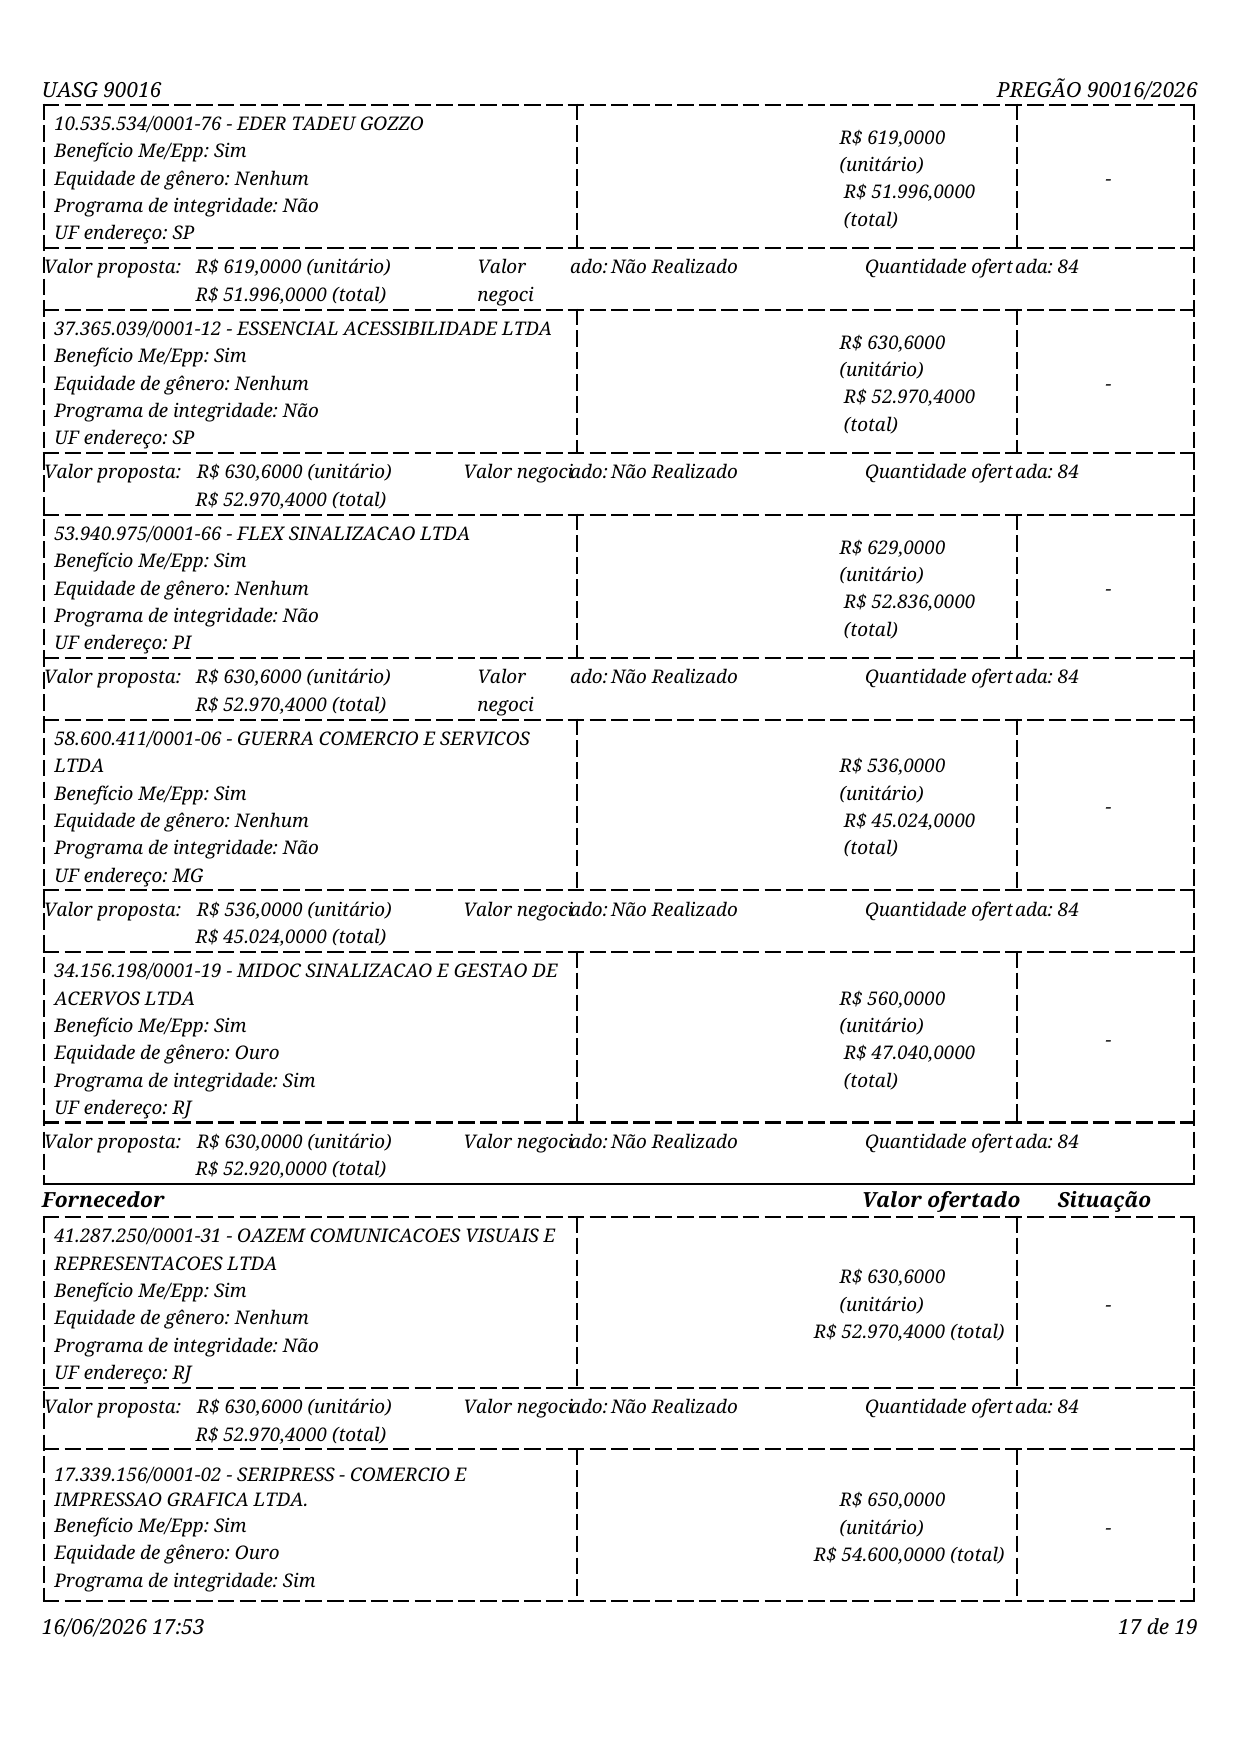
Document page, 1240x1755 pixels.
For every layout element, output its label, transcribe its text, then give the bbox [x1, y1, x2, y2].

table_header [1017, 1216, 1101, 1387]
table_cell Valor proposta: R$ 536,0000 (unitário) Valor negoci R$ 45.024,0000 (total) [44, 889, 577, 951]
table_cell Quantidade ofert [839, 657, 1017, 718]
table_cell [1101, 1387, 1194, 1448]
table_cell ado: Não Realizado [577, 657, 839, 718]
table_cell Valor proposta: R$ 630,0000 (unitário) Valor negoci R$ 52.920,0000 (total) [44, 1121, 577, 1183]
table_cell R$ 560,0000 (unitário) R$ 47.040,0000 (total) [839, 951, 1017, 1121]
table_cell [1017, 719, 1101, 889]
table_cell Valor proposta: R$ 630,6000 (unitário) R$ 52.970,4000 (total) [44, 657, 477, 718]
text Fornecedor Valor ofertado Situação [42, 1185, 1200, 1213]
table_cell [1101, 889, 1194, 951]
table_cell [1017, 951, 1101, 1121]
table_cell Valor proposta: R$ 630,6000 (unitário) Valor negoci R$ 52.970,4000 (total) [44, 452, 577, 513]
table_cell [1101, 1121, 1194, 1183]
table_header - [1101, 1216, 1194, 1387]
table_cell R$ 619,0000 (unitário) R$ 51.996,0000 (total) [839, 104, 1017, 247]
table_cell R$ 536,0000 (unitário) R$ 45.024,0000 (total) [839, 719, 1017, 889]
table_cell [1017, 1448, 1101, 1600]
table_cell Quantidade ofert [839, 1121, 1017, 1183]
table_cell 58.600.411/0001-06 - GUERRA COMERCIO E SERVICOS LTDA Benefício Me/Epp: Sim Equidade de gênero: Nenhum Programa de integridade: Não UF endereço: MG [44, 719, 577, 889]
table_cell Quantidade ofert [839, 452, 1017, 513]
table_cell Valor negoci [477, 657, 577, 718]
table_cell R$ 629,0000 (unitário) R$ 52.836,0000 (total) [839, 514, 1017, 657]
table_cell ado: Não Realizado [577, 1121, 839, 1183]
table_cell ada: 84 [1017, 247, 1101, 308]
table_cell Valor proposta: R$ 619,0000 (unitário) R$ 51.996,0000 (total) [44, 247, 477, 308]
table_cell - [1101, 104, 1194, 247]
table_header [577, 1216, 787, 1387]
table_cell [1017, 104, 1101, 247]
table_cell R$ 650,0000 (unitário) R$ 54.600,0000 (total) [788, 1448, 1017, 1600]
table_cell [477, 514, 577, 657]
table_cell 34.156.198/0001-19 - MIDOC SINALIZACAO E GESTAO DE ACERVOS LTDA Benefício Me/Epp: Sim Equidade de gênero: Ouro Programa de integridade: Sim UF endereço: RJ [44, 951, 577, 1121]
table_cell Quantidade ofert [839, 889, 1017, 951]
table_cell ado: Não Realizado [577, 452, 839, 513]
table_header 41.287.250/0001-31 - OAZEM COMUNICACOES VISUAIS E REPRESENTACOES LTDA Benefício Me/Epp: Sim Equidade de gênero: Nenhum Programa de integridade: Não UF endereço: RJ [44, 1216, 577, 1387]
table_cell ado: Não Realizado [577, 1387, 787, 1448]
table_cell [1101, 247, 1194, 308]
table_cell ado: Não Realizado [577, 889, 839, 951]
table_cell Quantidade ofert [788, 1387, 1017, 1448]
table_cell [577, 719, 839, 889]
table_cell - [1101, 719, 1194, 889]
table_cell R$ 630,6000 (unitário) R$ 52.970,4000 (total) [839, 309, 1017, 452]
table_cell 37.365.039/0001-12 - ESSENCIAL ACESSIBILIDADE LTDA Benefício Me/Epp: Sim Equidade de gênero: Nenhum Programa de integridade: Não UF endereço: SP [44, 309, 577, 452]
table_cell - [1101, 309, 1194, 452]
table_cell 17.339.156/0001-02 - SERIPRESS - COMERCIO E IMPRESSAO GRAFICA LTDA. Benefício Me/Epp: Sim Equidade de gênero: Ouro Programa de integridade: Sim [44, 1448, 577, 1600]
table_cell [1017, 514, 1101, 657]
table_cell ada: 84 [1017, 1121, 1101, 1183]
table_cell - [1101, 514, 1194, 657]
table_cell Valor proposta: R$ 630,6000 (unitário) Valor negoci R$ 52.970,4000 (total) [44, 1387, 577, 1448]
table_cell [1101, 452, 1194, 513]
table_cell 53.940.975/0001-66 - FLEX SINALIZACAO LTDA Benefício Me/Epp: Sim Equidade de gênero: Nenhum Programa de integridade: Não UF endereço: PI [44, 514, 477, 657]
table_cell ada: 84 [1017, 889, 1101, 951]
table_cell Quantidade ofert [839, 247, 1017, 308]
table_cell [577, 514, 839, 657]
table_cell Valor negoci [477, 247, 577, 308]
table_cell [477, 104, 577, 247]
table_header R$ 630,6000 (unitário) R$ 52.970,4000 (total) [788, 1216, 1017, 1387]
table_cell 10.535.534/0001-76 - EDER TADEU GOZZO Benefício Me/Epp: Sim Equidade de gênero: Nenhum Programa de integridade: Não UF endereço: SP [44, 104, 477, 247]
table_cell [1101, 657, 1194, 718]
table_cell [577, 104, 839, 247]
table_cell [577, 1448, 787, 1600]
table_cell ada: 84 [1017, 657, 1101, 718]
table_cell - [1101, 951, 1194, 1121]
table_cell [577, 951, 839, 1121]
table_cell ado: Não Realizado [577, 247, 839, 308]
table_cell [577, 309, 839, 452]
table_cell ada: 84 [1017, 452, 1101, 513]
table_cell ada: 84 [1017, 1387, 1101, 1448]
table_cell - [1101, 1448, 1194, 1600]
table_cell [1017, 309, 1101, 452]
